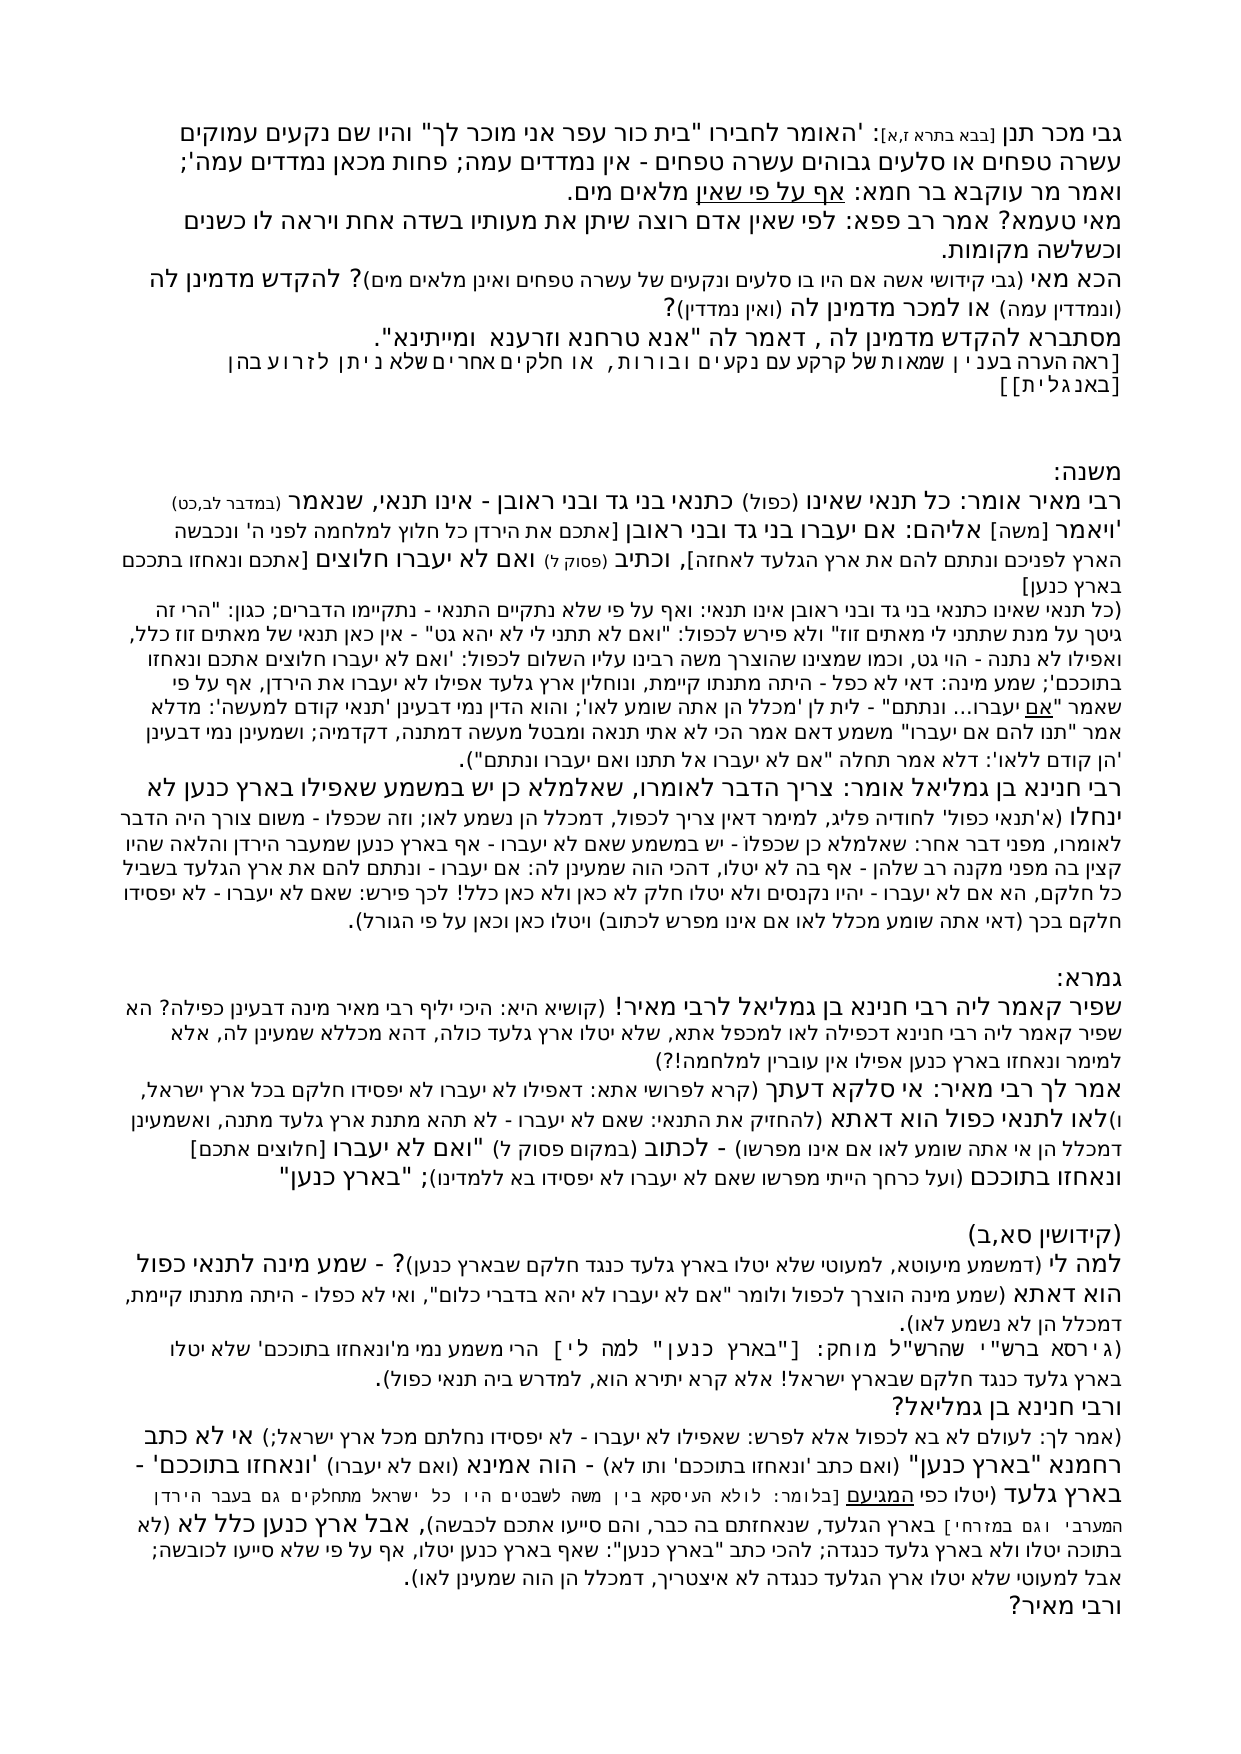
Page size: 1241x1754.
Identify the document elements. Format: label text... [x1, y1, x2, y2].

text למה לי (דמשמע מיעוטא, למעוטי שלא יטלו בארץ גלעד כנגד חלקם שבארץ כנען)? - שמע מינה לתנאי כפול הוא דאתא (שמע מינה הוצרך לכפול ולומר "אם לא יעברו לא יהא בדברי כלום", ואי לא כפלו - היתה מתנתו קיימת, דמכלל הן לא נשמע לאו). [118, 1249, 1122, 1337]
text ורבי חנינא בן גמליאל? [118, 1392, 1122, 1421]
text (גירסא ברש"י שהרש"ל מוחק: ["בארץ כנען" למה לי] הרי משמע נמי מ'ונאחזו בתוככם' שלא יטלו בארץ גלעד כנגד חלקם שבארץ ישראל! אלא קרא יתירא הוא, למדרש ביה תנאי כפול). [118, 1337, 1122, 1392]
text ורבי מאיר? [118, 1592, 1122, 1621]
text מסתברא להקדש מדמינן לה , דאמר לה "אנא טרחנא וזרענא ומייתינא". [118, 323, 1122, 352]
text מאי טעמא? אמר רב פפא: לפי שאין אדם רוצה שיתן את מעותיו בשדה אחת ויראה לו כשנים וכשלשה מקומות. [118, 206, 1122, 264]
text שפיר קאמר ליה רבי חנינא בן גמליאל לרבי מאיר! (קושיא היא: היכי יליף רבי מאיר מינה דבעינן כפילה? הא שפיר קאמר ליה רבי חנינא דכפילה לאו למכפל אתא, שלא יטלו ארץ גלעד כולה, דהא מכללא שמעינן לה, אלא למימר ונאחזו בארץ כנען אפילו אין עוברין למלחמה!?) [118, 992, 1122, 1074]
text אמר לך רבי מאיר: אי סלקא דעתך (קרא לפרושי אתא: דאפילו לא יעברו לא יפסידו חלקם בכל ארץ ישראל, ו)לאו לתנאי כפול הוא דאתא (להחזיק את התנאי: שאם לא יעברו - לא תהא מתנת ארץ גלעד מתנה, ואשמעינן דמכלל הן אי אתה שומע לאו אם אינו מפרשו) - לכתוב (במקום פסוק ל) "ואם לא יעברו [חלוצים אתכם] ונאחזו בתוככם (ועל כרחך הייתי מפרשו שאם לא יעברו לא יפסידו בא ללמדינו); "בארץ כנען" [118, 1074, 1122, 1192]
text רבי חנינא בן גמליאל אומר: צריך הדבר לאומרו, שאלמלא כן יש במשמע שאפילו בארץ כנען לא ינחלו (א'תנאי כפול' לחודיה פליג, למימר דאין צריך לכפול, דמכלל הן נשמע לאו; וזה שכפלו - משום צורך היה הדבר לאומרו, מפני דבר אחר: שאלמלא כן שכפלוֹ - יש במשמע שאם לא יעברו - אף בארץ כנען שמעבר הירדן והלאה שהיו קצין בה מפני מקנה רב שלהן - אף בה לא יטלו, דהכי הוה שמעינן לה: אם יעברו - ונתתם להם את ארץ הגלעד בשביל כל חלקם, הא אם לא יעברו - יהיו נקנסים ולא יטלו חלק לא כאן ולא כאן כלל! לכך פירש: שאם לא יעברו - לא יפסידו חלקם בכך (דאי אתה שומע מכלל לאו אם אינו מפרש לכתוב) ויטלו כאן וכאן על פי הגורל). [118, 773, 1122, 934]
text גמרא: [118, 963, 1122, 992]
text (אמר לך: לעולם לא בא לכפול אלא לפרש: שאפילו לא יעברו - לא יפסידו נחלתם מכל ארץ ישראל;) אי לא כתב רחמנא "בארץ כנען" (ואם כתב 'ונאחזו בתוככם' ותו לא) - הוה אמינא (ואם לא יעברו) 'ונאחזו בתוככם' - בארץ גלעד (יטלו כפי המגיעם [בלומר: לולא העיסקא בין משה לשבטים היו כל ישראל מתחלקים גם בעבר הירדן המערבי וגם במזרחי] בארץ הגלעד, שנאחזתם בה כבר, והם סייעו אתכם לכבשה), אבל ארץ כנען כלל לא (לא בתוכה יטלו ולא בארץ גלעד כנגדה; להכי כתב "בארץ כנען": שאף בארץ כנען יטלו, אף על פי שלא סייעו לכובשה; אבל למעוטי שלא יטלו ארץ הגלעד כנגדה לא איצטריך, דמכלל הן הוה שמעינן לאו). [118, 1421, 1122, 1592]
text גבי מכר תנן [בבא בתרא ז,א]: 'האומר לחבירו "בית כור עפר אני מוכר לך" והיו שם נקעים עמוקים עשרה טפחים או סלעים גבוהים עשרה טפחים - אין נמדדים עמה; פחות מכאן נמדדים עמה'; ואמר מר עוקבא בר חמא: אף על פי שאין מלאים מים. [118, 118, 1122, 206]
text (קידושין סא,ב) [118, 1220, 1122, 1249]
text רבי מאיר אומר: כל תנאי שאינו (כפול) כתנאי בני גד ובני ראובן - אינו תנאי, שנאמר (במדבר לב,כט) 'ויאמר [משה] אליהם: אם יעברו בני גד ובני ראובן [אתכם את הירדן כל חלוץ למלחמה לפני ה' ונכבשה הארץ לפניכם ונתתם להם את ארץ הגלעד לאחזה], וכתיב (פסוק ל) ואם לא יעברו חלוצים [אתכם ונאחזו בתככם בארץ כנען] [118, 486, 1122, 598]
text (כל תנאי שאינו כתנאי בני גד ובני ראובן אינו תנאי: ואף על פי שלא נתקיים התנאי - נתקיימו הדברים; כגון: "הרי זה גיטך על מנת שתתני לי מאתים זוז" ולא פירש לכפול: "ואם לא תתני לי לא יהא גט" - אין כאן תנאי של מאתים זוז כלל, ואפילו לא נתנה - הוי גט, וכמו שמצינו שהוצרך משה רבינו עליו השלום לכפול: 'ואם לא יעברו חלוצים אתכם ונאחזו בתוככם'; שמע מינה: דאי לא כפל - היתה מתנתו קיימת, ונוחלין ארץ גלעד אפילו לא יעברו את הירדן, אף על פי שאמר "אם יעברו... ונתתם" - לית לן 'מכלל הן אתה שומע לאו'; והוא הדין נמי דבעינן 'תנאי קודם למעשה': מדלא אמר "תנו להם אם יעברו" משמע דאם אמר הכי לא אתי תנאה ומבטל מעשה דמתנה, דקדמיה; ושמעינן נמי דבעינן 'הן קודם ללאו': דלא אמר תחלה "אם לא יעברו אל תתנו ואם יעברו ונתתם"). [118, 598, 1122, 773]
text הכא מאי (גבי קידושי אשה אם היו בו סלעים ונקעים של עשרה טפחים ואינן מלאים מים)? להקדש מדמינן לה (ונמדדין עמה) או למכר מדמינן לה (ואין נמדדין)? [118, 264, 1122, 323]
text [ראה הערה בענין שמאות של קרקע עם נקעים ובורות, או חלקים אחרים שלא ניתן לזרוע בהן [באנגלית]] [118, 352, 1122, 399]
text משנה: [118, 457, 1122, 486]
